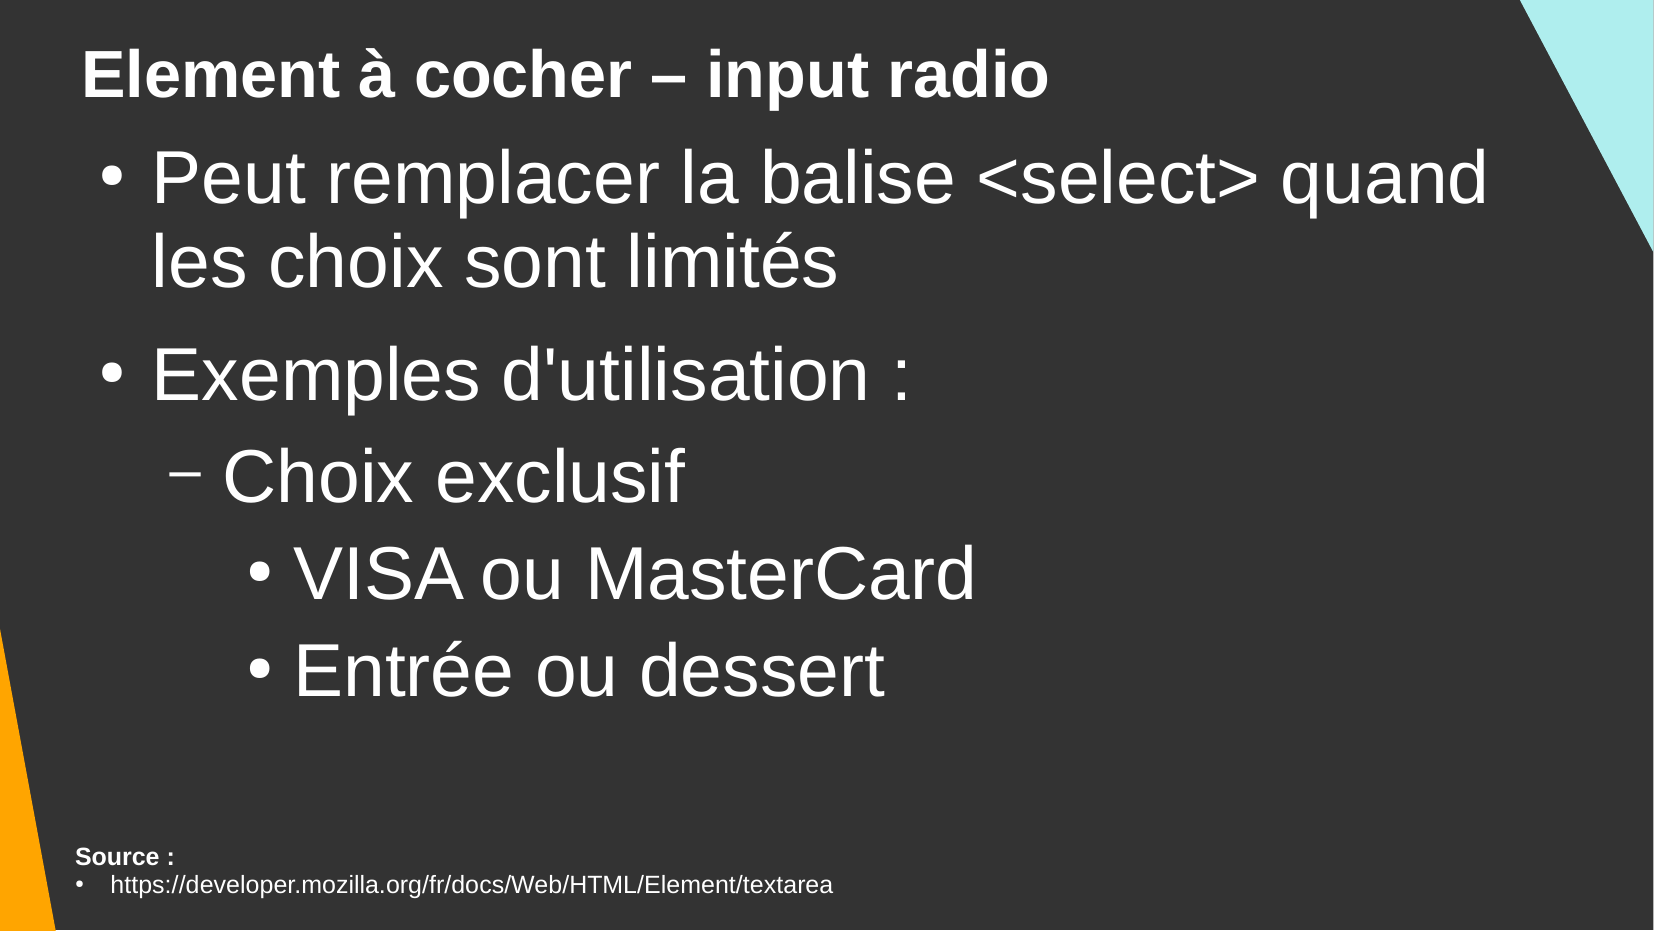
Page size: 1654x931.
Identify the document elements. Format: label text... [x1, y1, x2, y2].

list Peut remplacer la balise <select> quand les choix sont limités Exemples d'utilisation : Choix exclusif VISA ou MasterCard Entrée ou dessert [80, 135, 1605, 798]
text_box [0, 628, 56, 931]
text_box [1519, 0, 1654, 254]
text_box Source : https://developer.mozilla.org/fr/docs/Web/HTML/Element/textarea [60, 835, 1546, 907]
title Element à cocher – input radio [81, 37, 1570, 115]
